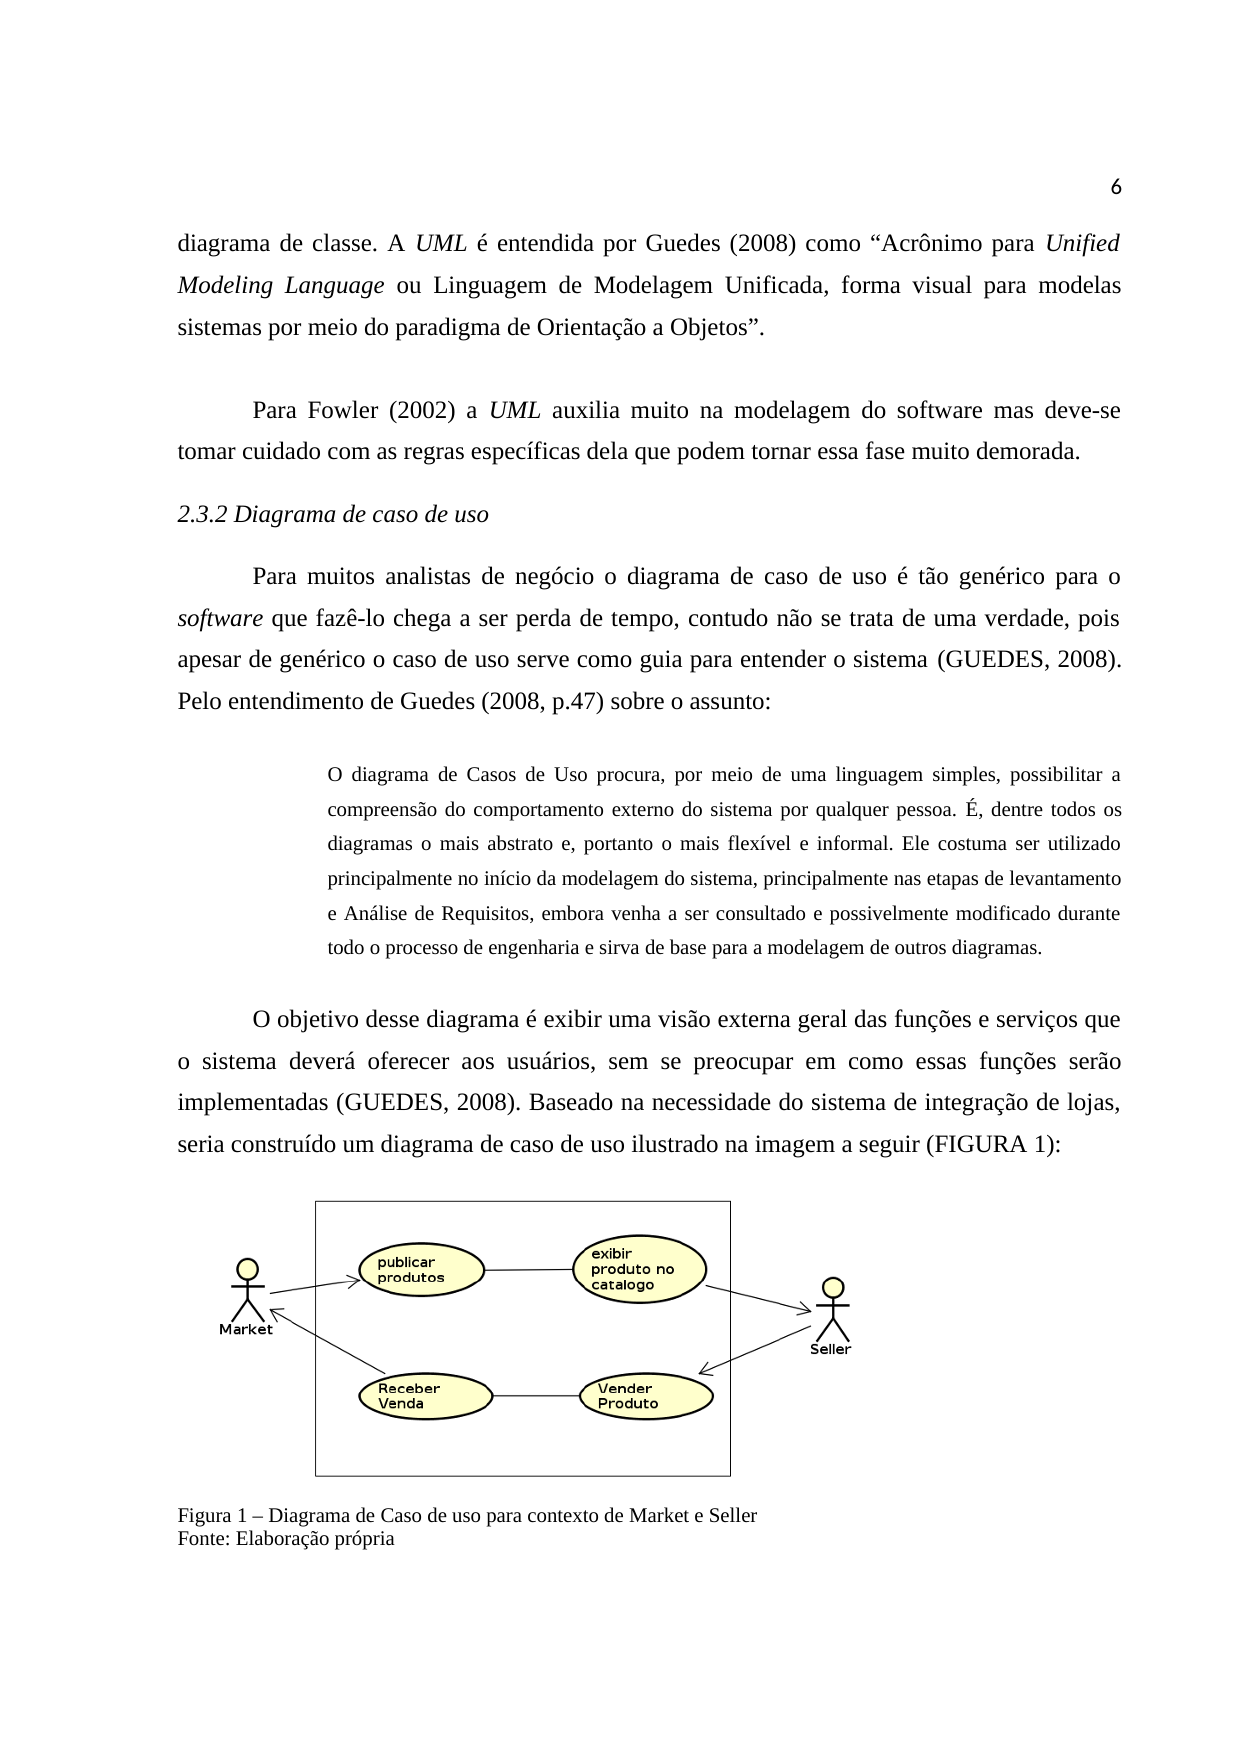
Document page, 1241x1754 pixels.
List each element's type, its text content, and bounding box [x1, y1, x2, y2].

text Figura 1 – Diagrama de Caso de uso para contexto de Market e Seller Fonte: Elaboração própria [177, 1504, 1122, 1550]
picture [194, 1171, 877, 1504]
text Para muitos analistas de negócio o diagrama de caso de uso é tão genérico para o software que fazê-lo chega a ser perda de tempo, contudo não se trata de uma verdade, pois apesar de genérico o caso de uso serve como guia para entender o sistema (GUEDES, 2008). Pelo entendimento de Guedes (2008, p.47) sobre o assunto: [177, 562, 1122, 714]
text O diagrama de Casos de Uso procura, por meio de uma linguagem simples, possibilitar a compreensão do comportamento externo do sistema por qualquer pessoa. É, dentre todos os diagramas o mais abstrato e, portanto o mais flexível e informal. Ele costuma ser utilizado principalmente no início da modelagem do sistema, principalmente nas etapas de levantamento e Análise de Requisitos, embora venha a ser consultado e possivelmente modificado durante todo o processo de engenharia e sirva de base para a modelagem de outros diagramas. [327, 763, 1122, 959]
text diagrama de classe. A UML é entendida por Guedes (2008) como “Acrônimo para Unified Modeling Language ou Linguagem de Modelagem Unificada, forma visual para modelas sistemas por meio do paradigma de Orientação a Objetos”. [177, 229, 1122, 340]
text 2.3.2 Diagrama de caso de uso [177, 500, 1122, 527]
text O objetivo desse diagrama é exibir uma visão externa geral das funções e serviços que o sistema deverá oferecer aos usuários, sem se preocupar em como essas funções serão implementadas (GUEDES, 2008). Baseado na necessidade do sistema de integração de lojas, seria construído um diagrama de caso de uso ilustrado na imagem a seguir (FIGURA 1): [177, 1005, 1122, 1158]
text Para Fowler (2002) a UML auxilia muito na modelagem do software mas deve-se tomar cuidado com as regras específicas dela que podem tornar essa fase muito demorada. [177, 396, 1122, 465]
